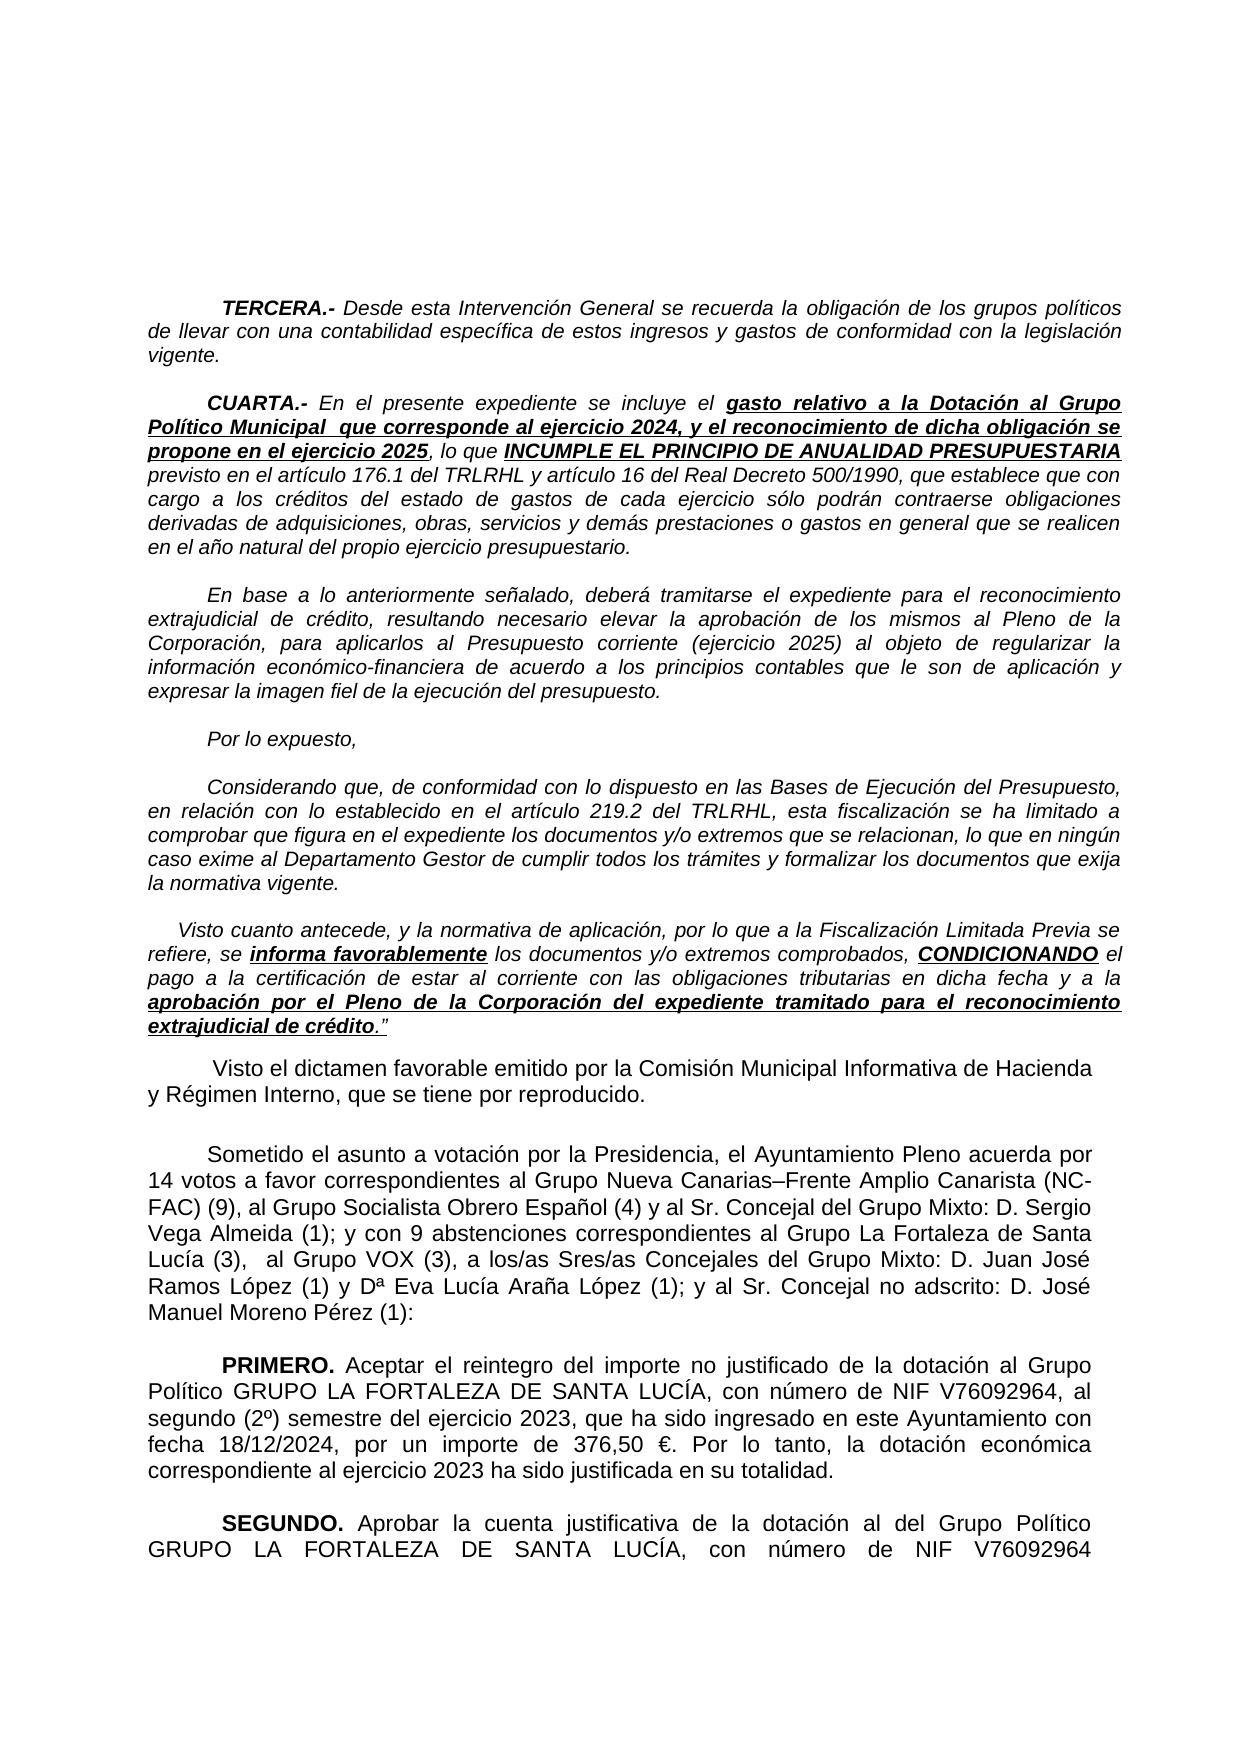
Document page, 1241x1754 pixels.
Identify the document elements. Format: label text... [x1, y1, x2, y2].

text propone en el ejercicio 2025, lo que INCUMPLE EL PRINCIPIO DE ANUALIDAD PRESUPUESTARIA previsto en el artículo 176.1 del TRLRHL y artículo 16 del Real Decreto 500/1990, que establece que con cargo a los créditos del estado de gastos de cada ejercicio sólo podrán contraerse obligaciones derivadas de adquisiciones, obras, servicios y demás prestaciones o gastos en general que se realicen en el año natural del propio ejercicio presupuestario. [148, 437, 1122, 559]
text SEGUNDO. Aprobar la cuenta justificativa de la dotación al del Grupo Político GRUPO LA FORTALEZA DE SANTA LUCÍA, con número de NIF V76092964 [148, 1510, 1092, 1563]
text CUARTA.- En el presente expediente se incluye el gasto relativo a la Dotación al Grupo Político Municipal que corresponde al ejercicio 2024, y el reconocimiento de dicha obligación se [148, 391, 1122, 436]
text En base a lo anteriormente señalado, deberá tramitarse el expediente para el reconocimiento extrajudicial de crédito, resultando necesario elevar la aprobación de los mismos al Pleno de la Corporación, para aplicarlos al Presupuesto corriente (ejercicio 2025) al objeto de regularizar la información económico-financiera de acuerdo a los principios contables que le son de aplicación y expresar la imagen fiel de la ejecución del presupuesto. [148, 583, 1122, 703]
text PRIMERO. Aceptar el reintegro del importe no justificado de la dotación al Grupo Político GRUPO LA FORTALEZA DE SANTA LUCÍA, con número de NIF V76092964, al segundo (2º) semestre del ejercicio 2023, que ha sido ingresado en este Ayuntamiento con fecha 18/12/2024, por un importe de 376,50 €. Por lo tanto, la dotación económica correspondiente al ejercicio 2023 ha sido justificada en su totalidad. [148, 1352, 1092, 1484]
text Sometido el asunto a votación por la Presidencia, el Ayuntamiento Pleno acuerda por 14 votos a favor correspondientes al Grupo Nueva Canarias–Frente Amplio Canarista (NC-FAC) (9), al Grupo Socialista Obrero Español (4) y al Sr. Concejal del Grupo Mixto: D. Sergio Vega Almeida (1); y con 9 abstenciones correspondientes al Grupo La Fortaleza de Santa Lucía (3), al Grupo VOX (3), a los/as Sres/as Concejales del Grupo Mixto: D. Juan José Ramos López (1) y Dª Eva Lucía Araña López (1); y al Sr. Concejal no adscrito: D. José Manuel Moreno Pérez (1): [148, 1141, 1092, 1326]
text Visto cuanto antecede, y la normativa de aplicación, por lo que a la Fiscalización Limitada Previa se refiere, se informa favorablemente los documentos y/o extremos comprobados, CONDICIONANDO el pago a la certificación de estar al corriente con las obligaciones tributarias en dicha fecha y a la aprobación por el Pleno de la Corporación del expediente tramitado para el reconocimiento [148, 918, 1122, 1011]
text extrajudicial de crédito.” [148, 1012, 1122, 1038]
text Visto el dictamen favorable emitido por la Comisión Municipal Informativa de Hacienda y Régimen Interno, que se tiene por reproducido. [148, 1055, 1092, 1107]
text Por lo expuesto, [148, 727, 1078, 751]
text TERCERA.- Desde esta Intervención General se recuerda la obligación de los grupos políticos de llevar con una contabilidad específica de estos ingresos y gastos de conformidad con la legislación vigente. [148, 295, 1122, 367]
text Considerando que, de conformidad con lo dispuesto en las Bases de Ejecución del Presupuesto, en relación con lo establecido en el artículo 219.2 del TRLRHL, esta fiscalización se ha limitado a comprobar que figura en el expediente los documentos y/o extremos que se relacionan, lo que en ningún caso exime al Departamento Gestor de cumplir todos los trámites y formalizar los documentos que exija la normativa vigente. [148, 774, 1122, 894]
